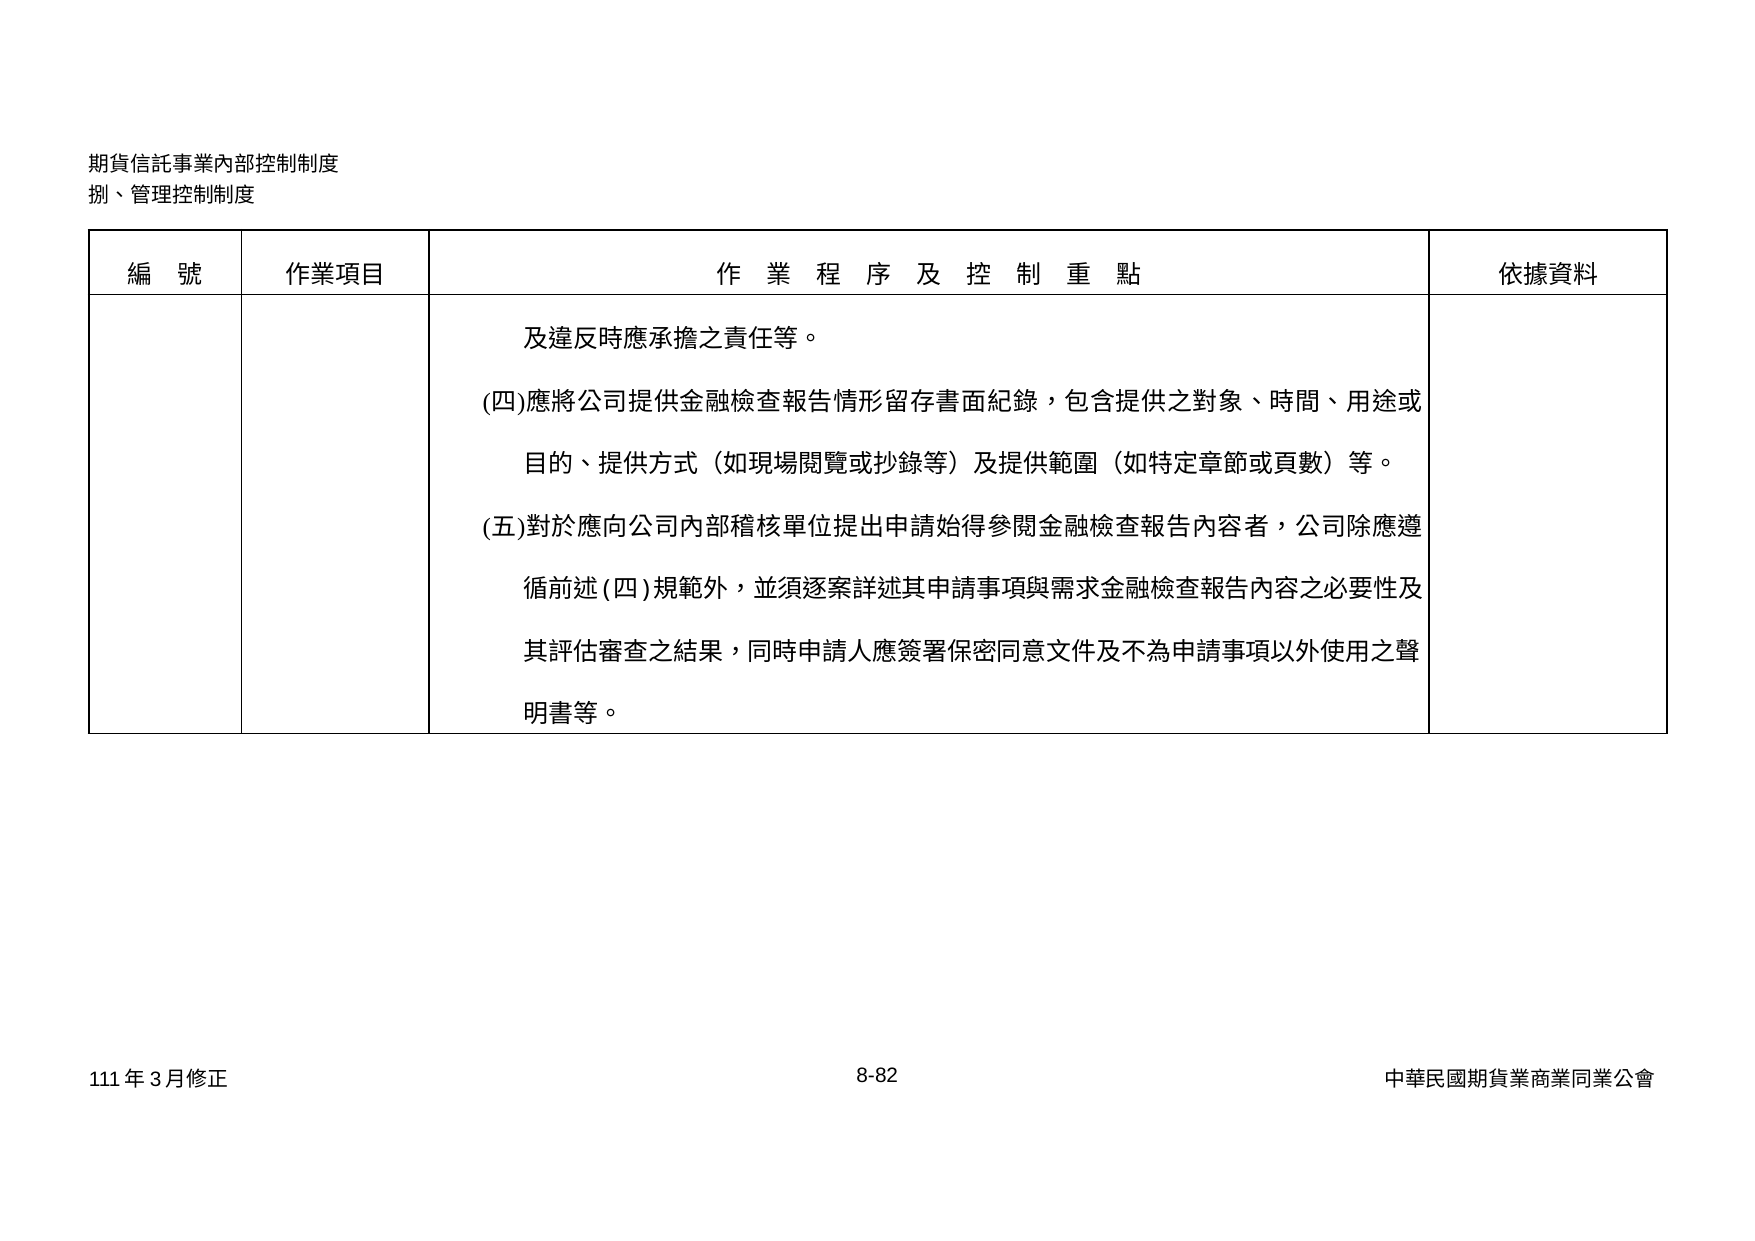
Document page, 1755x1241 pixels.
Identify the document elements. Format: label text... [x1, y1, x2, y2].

table_cell [242, 295, 428, 733]
table_cell [1430, 295, 1666, 733]
table_cell [90, 295, 241, 733]
table_cell 及違反時應承擔之責任等。 (四)應將公司提供金融檢查報告情形留存書面紀錄，包含提供之對象、時間、用途或目的、提供方式（如現場閱覽或抄錄等）及提供範圍（如特定章節或頁數）等。 (五)對於應向公司內部稽核單位提出申請始得參閱金融檢查報告內容者，公司除應遵循前述(四)規範外，並須逐案詳述其申請事項與需求金融檢查報告內容之必要性及其評估審查之結果，同時申請人應簽署保密同意文件及不為申請事項以外使用之聲明書等。 [430, 295, 1428, 733]
table_header 作 業 程 序 及 控 制 重 點 [430, 231, 1428, 293]
table_header 依據資料 [1430, 231, 1666, 293]
table_header 作業項目 [242, 231, 428, 293]
table_header 編 號 [90, 231, 241, 293]
